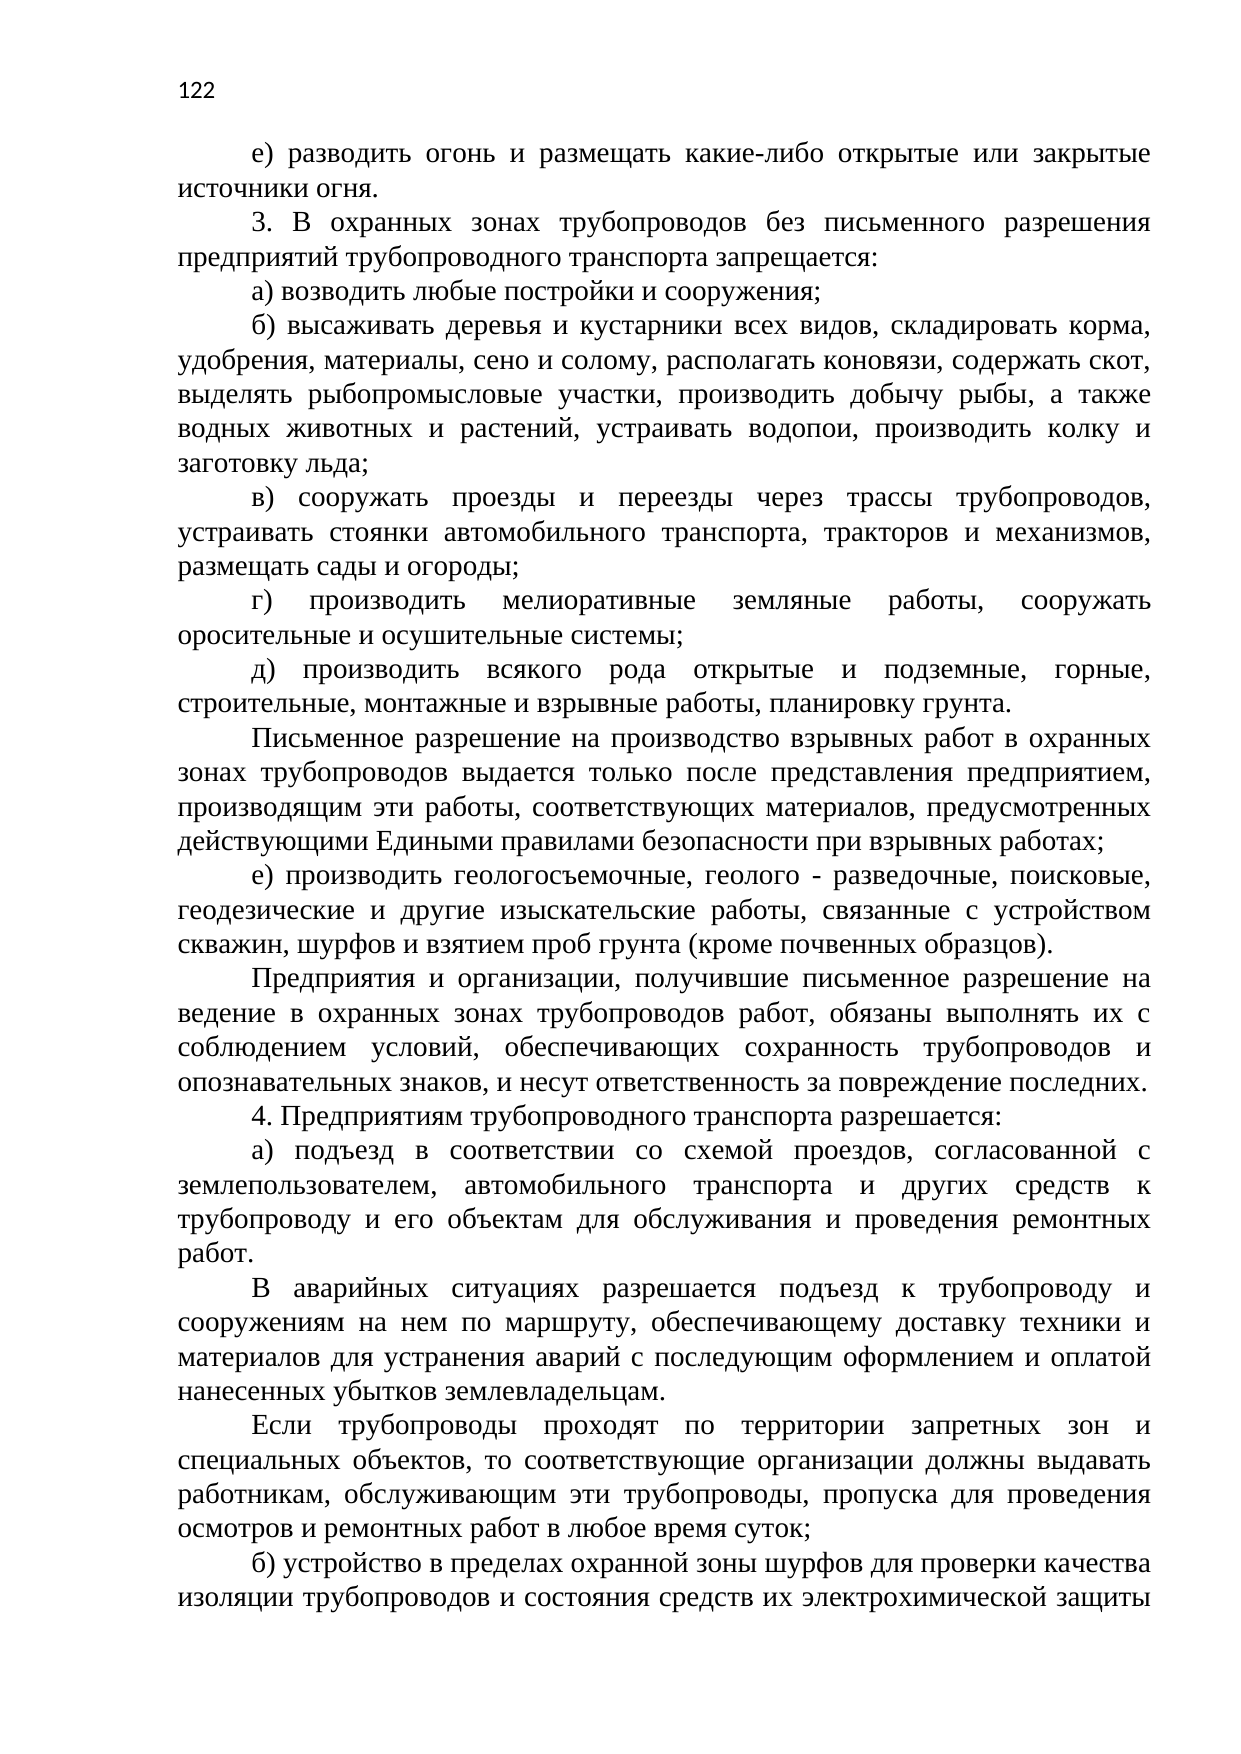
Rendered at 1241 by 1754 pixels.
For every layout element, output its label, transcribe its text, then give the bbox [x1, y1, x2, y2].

text е) разводить огонь и размещать какие-либо открытые или закрытые источники огня. [177, 135, 1152, 203]
text а) возводить любые постройки и сооружения; [177, 272, 1152, 307]
text в) сооружать проезды и переезды через трассы трубопроводов, устраивать стоянки автомобильного транспорта, тракторов и механизмов, размещать сады и огороды; [177, 478, 1152, 582]
text 4. Предприятиям трубопроводного транспорта разрешается: [177, 1097, 1152, 1132]
text Письменное разрешение на производство взрывных работ в охранных зонах трубопроводов выдается только после представления предприятием, производящим эти работы, соответствующих материалов, предусмотренных действующими Едиными правилами безопасности при взрывных работах; [177, 719, 1152, 857]
text а) подъезд в соответствии со схемой проездов, согласованной с землепользователем, автомобильного транспорта и других средств к трубопроводу и его объектам для обслуживания и проведения ремонтных работ. [177, 1132, 1152, 1269]
text В аварийных ситуациях разрешается подъезд к трубопроводу и сооружениям на нем по маршруту, обеспечивающему доставку техники и материалов для устранения аварий с последующим оформлением и оплатой нанесенных убытков землевладельцам. [177, 1269, 1152, 1407]
text д) производить всякого рода открытые и подземные, горные, строительные, монтажные и взрывные работы, планировку грунта. [177, 650, 1152, 719]
text 3. В охранных зонах трубопроводов без письменного разрешения предприятий трубопроводного транспорта запрещается: [177, 203, 1152, 272]
text е) производить геологосъемочные, геолого - разведочные, поисковые, геодезические и другие изыскательские работы, связанные с устройством скважин, шурфов и взятием проб грунта (кроме почвенных образцов). [177, 857, 1152, 960]
text г) производить мелиоративные земляные работы, сооружать оросительные и осушительные системы; [177, 582, 1152, 650]
text Если трубопроводы проходят по территории запретных зон и специальных объектов, то соответствующие организации должны выдавать работникам, обслуживающим эти трубопроводы, пропуска для проведения осмотров и ремонтных работ в любое время суток; [177, 1407, 1152, 1544]
text Предприятия и организации, получившие письменное разрешение на ведение в охранных зонах трубопроводов работ, обязаны выполнять их с соблюдением условий, обеспечивающих сохранность трубопроводов и опознавательных знаков, и несут ответственность за повреждение последних. [177, 960, 1152, 1097]
text б) высаживать деревья и кустарники всех видов, складировать корма, удобрения, материалы, сено и солому, располагать коновязи, содержать скот, выделять рыбопромысловые участки, производить добычу рыбы, а также водных животных и растений, устраивать водопои, производить колку и заготовку льда; [177, 307, 1152, 478]
text б) устройство в пределах охранной зоны шурфов для проверки качества изоляции трубопроводов и состояния средств их электрохимической защиты [177, 1544, 1152, 1613]
